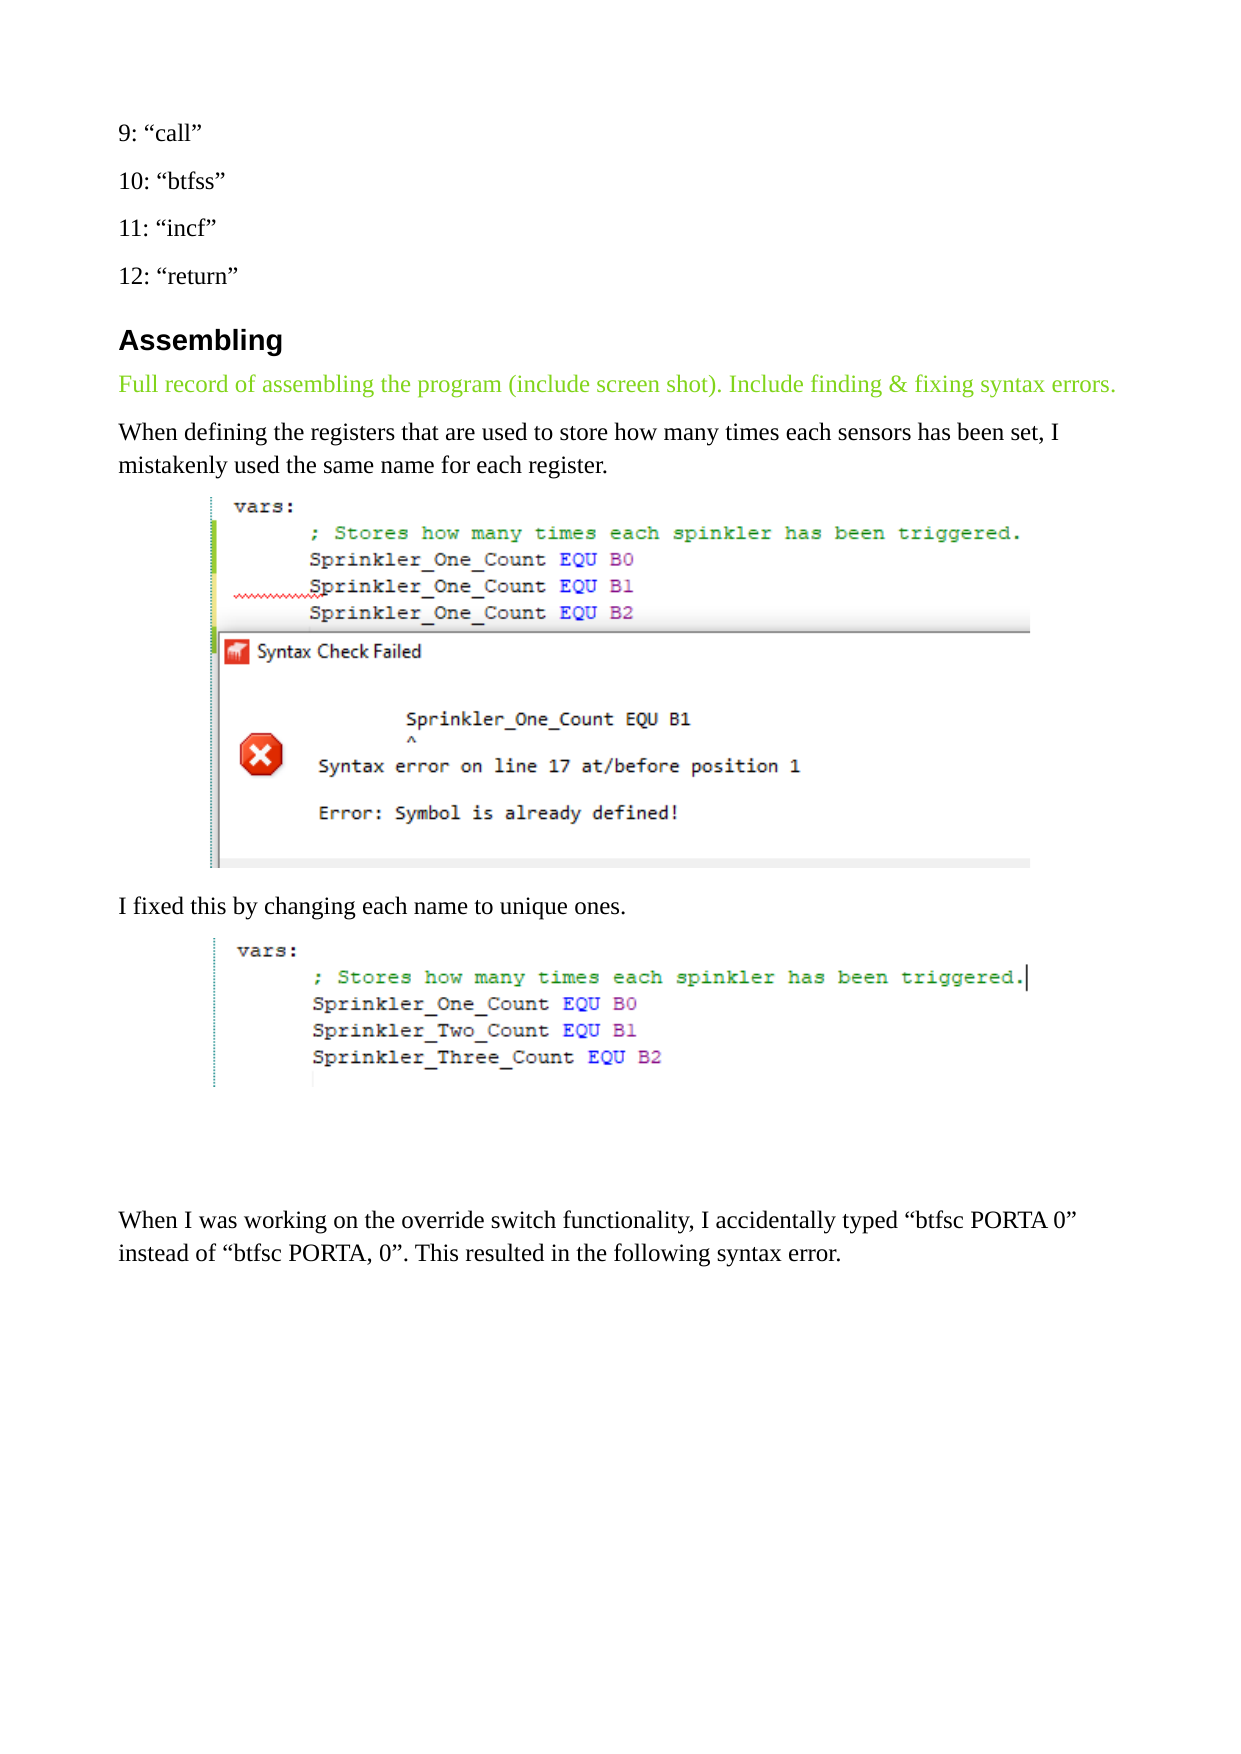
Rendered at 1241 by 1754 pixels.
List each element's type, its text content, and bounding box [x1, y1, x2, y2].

text 11: “incf” [118, 213, 1122, 242]
text I fixed this by changing each name to unique ones. [118, 868, 1122, 919]
text When defining the registers that are used to store how many times each sensors has been set, I mistakenly used the same name for each register. [118, 417, 1122, 478]
text 12: “return” [118, 261, 1122, 290]
picture [209, 938, 1031, 1087]
text 9: “call” [118, 118, 1122, 147]
text Full record of assembling the program (include screen shot). Include finding & fixing syntax errors. [118, 369, 1122, 398]
subtitle Assembling [118, 323, 1122, 357]
text When I was working on the override switch functionality, I accidentally typed “btfsc PORTA 0” instead of “btfsc PORTA, 0”. This resulted in the following syntax error. [118, 1205, 1122, 1267]
picture [209, 497, 1031, 868]
text 10: “btfss” [118, 166, 1122, 194]
